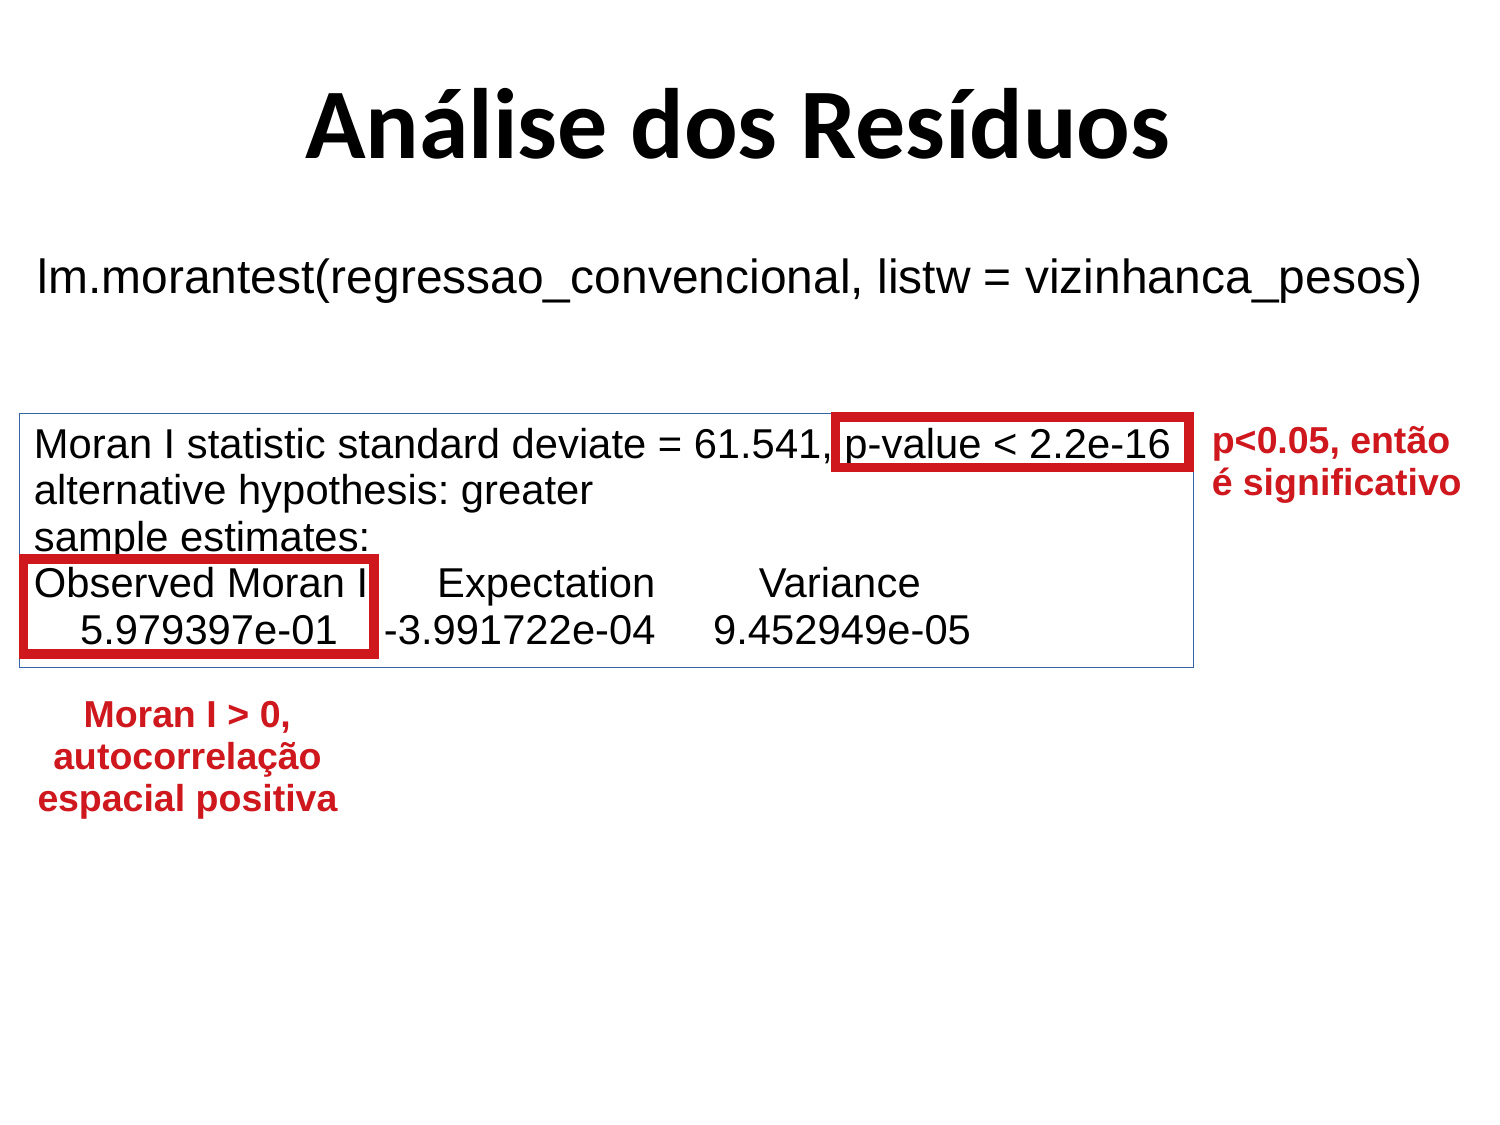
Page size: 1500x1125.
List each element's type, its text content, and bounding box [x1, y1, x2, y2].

text_box Análise dos Resíduos [0, 50, 1489, 188]
text_box Moran I statistic standard deviate = 61.541, p-value < 2.2e-16 alternative hypothesis: greater sample estimates: Observed Moran I Expectation Variance 5.979397e-01 -3.991722e-04 9.452949e-05 [840, 422, 1184, 463]
text_box Moran I > 0, autocorrelação espacial positiva [20, 686, 355, 832]
text_box p<0.05, então é significativo [1197, 412, 1489, 517]
text_box Moran I statistic standard deviate = 61.541, p-value < 2.2e-16 alternative hypothesis: greater sample estimates: Observed Moran I Expectation Variance 5.979397e-01 -3.991722e-04 9.452949e-05 [28, 564, 369, 649]
list lm.morantest(regressao_convencional, listw = vizinhanca_pesos) [37, 245, 1461, 339]
text_box Moran I statistic standard deviate = 61.541, p-value < 2.2e-16 alternative hypothesis: greater sample estimates: Observed Moran I Expectation Variance 5.979397e-01 -3.991722e-04 9.452949e-05 [19, 413, 1194, 668]
